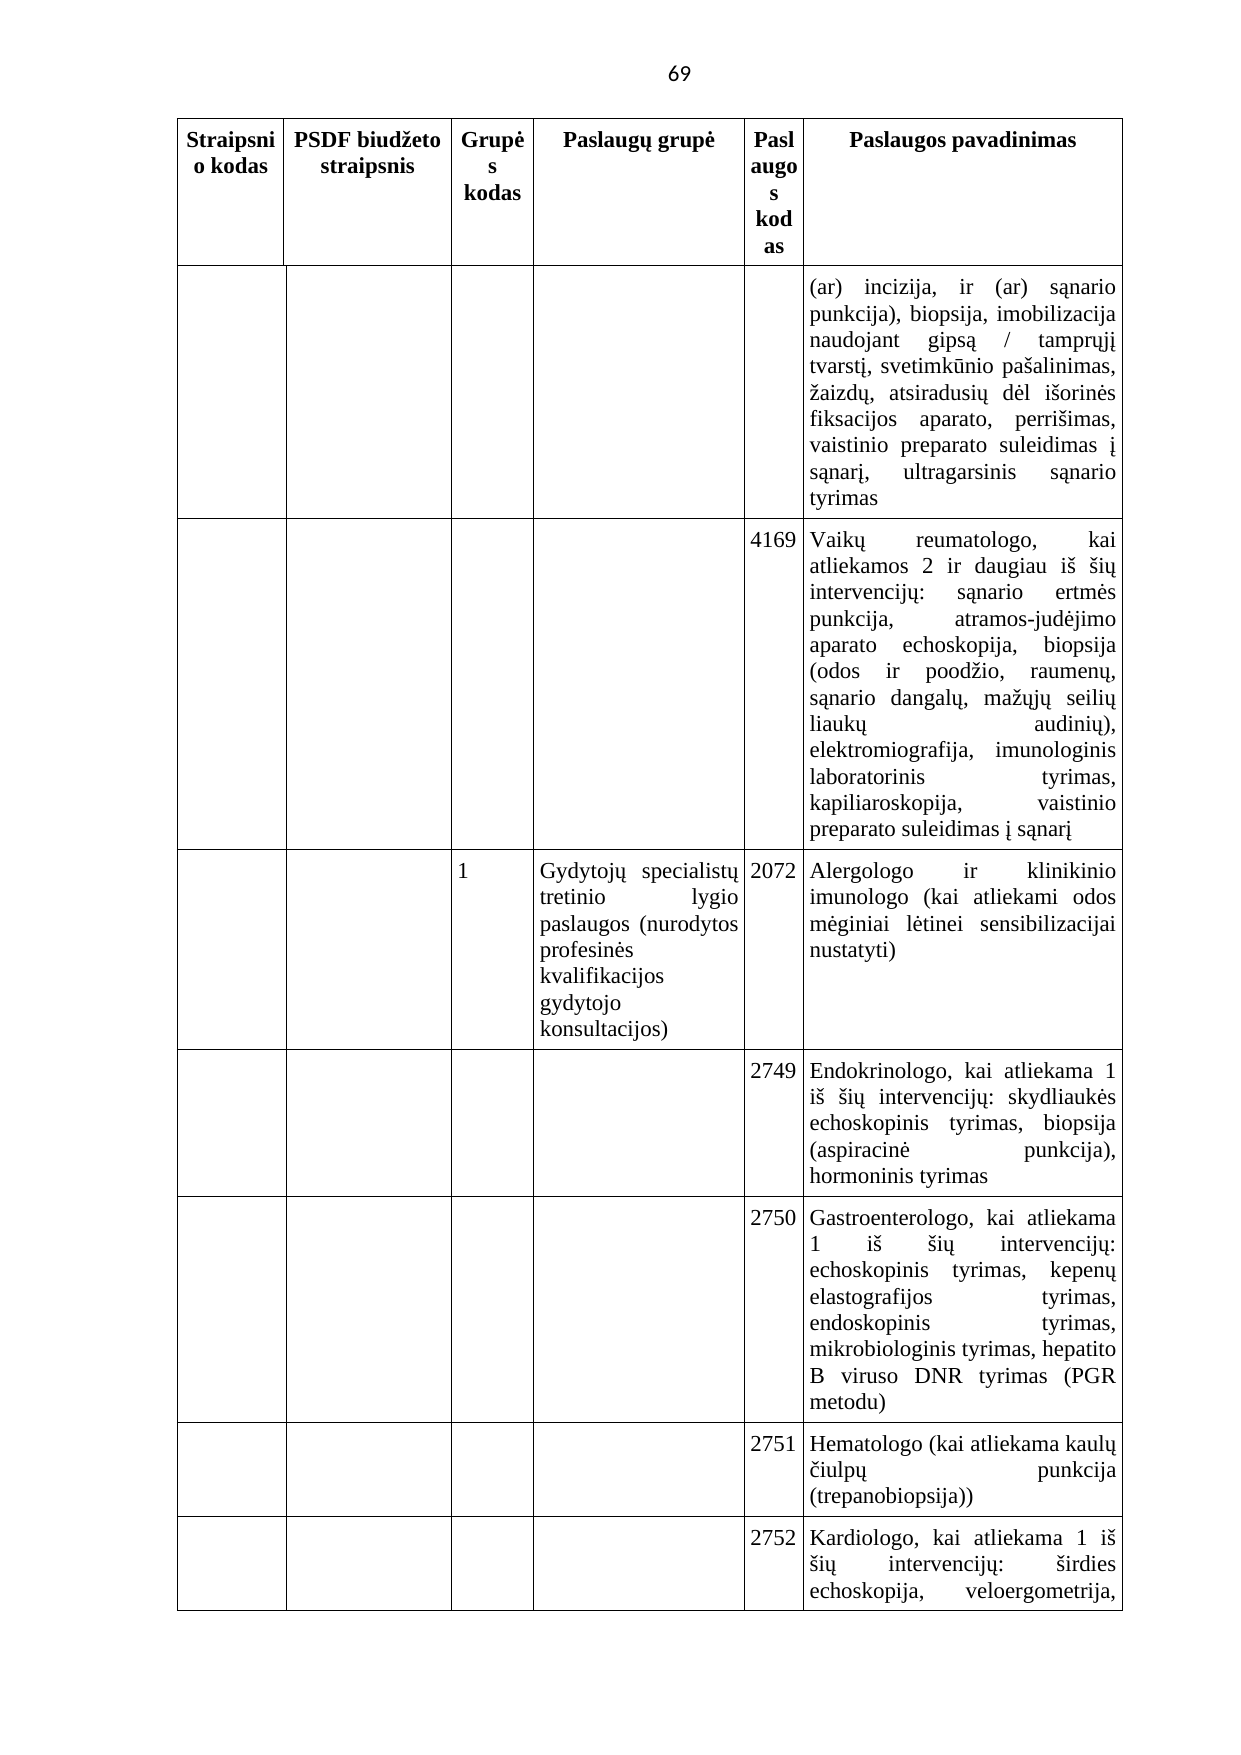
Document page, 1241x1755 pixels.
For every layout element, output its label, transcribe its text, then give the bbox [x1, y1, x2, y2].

table_cell 2751 [745, 1423, 803, 1516]
table_cell 2752 [745, 1517, 803, 1610]
table_cell Hematologo (kai atliekama kaulų čiulpų punkcija (trepanobiopsija)) [804, 1423, 1122, 1516]
table_header Paslaugos kodas [745, 119, 803, 265]
table_cell [452, 1197, 533, 1422]
table_cell [287, 1423, 451, 1516]
table_cell Gydytojų specialistų tretinio lygio paslaugos (nurodytos profesinės kvalifikacijos gydytojo konsultacijos) [534, 850, 744, 1049]
table_cell [452, 266, 533, 517]
table_cell 4169 [745, 519, 803, 849]
table_cell [287, 850, 451, 1049]
table_cell [534, 1050, 744, 1196]
table_cell [178, 1050, 286, 1196]
table_cell [178, 519, 286, 849]
table_cell 2072 [745, 850, 803, 1049]
table_cell [452, 519, 533, 849]
table_cell [452, 1423, 533, 1516]
table_cell 2750 [745, 1197, 803, 1422]
table_cell [452, 1517, 533, 1610]
table_cell (ar) incizija, ir (ar) sąnario punkcija), biopsija, imobilizacija naudojant gipsą / tamprųjį tvarstį, svetimkūnio pašalinimas, žaizdų, atsiradusių dėl išorinės fiksacijos aparato, perrišimas, vaistinio preparato suleidimas į sąnarį, ultragarsinis sąnario tyrimas [804, 266, 1122, 517]
table_cell 1 [452, 850, 533, 1049]
table_cell [178, 266, 286, 517]
table_cell [534, 1197, 744, 1422]
table_cell [534, 266, 744, 517]
table_cell [178, 1517, 286, 1610]
table_cell [287, 1197, 451, 1422]
table_cell [178, 850, 286, 1049]
table_header Straipsnio kodas [178, 119, 283, 265]
table_cell [287, 519, 451, 849]
table_cell [178, 1423, 286, 1516]
table_header Paslaugos pavadinimas [804, 119, 1122, 265]
table_header Paslaugų grupė [534, 119, 744, 265]
table_cell [745, 266, 803, 517]
table_cell 2749 [745, 1050, 803, 1196]
table_header Grupės kodas [452, 119, 533, 265]
table_cell Gastroenterologo, kai atliekama 1 iš šių intervencijų: echoskopinis tyrimas, kepenų elastografijos tyrimas, endoskopinis tyrimas, mikrobiologinis tyrimas, hepatito B viruso DNR tyrimas (PGR metodu) [804, 1197, 1122, 1422]
table_cell [534, 1517, 744, 1610]
table_cell Endokrinologo, kai atliekama 1 iš šių intervencijų: skydliaukės echoskopinis tyrimas, biopsija (aspiracinė punkcija), hormoninis tyrimas [804, 1050, 1122, 1196]
table_cell [287, 266, 451, 517]
table_cell [452, 1050, 533, 1196]
table_header PSDF biudžeto straipsnis [284, 119, 451, 265]
table_cell Kardiologo, kai atliekama 1 iš šių intervencijų: širdies echoskopija, veloergometrija, [804, 1517, 1122, 1610]
table_cell [287, 1517, 451, 1610]
table_cell Alergologo ir klinikinio imunologo (kai atliekami odos mėginiai lėtinei sensibilizacijai nustatyti) [804, 850, 1122, 1049]
table_cell [534, 1423, 744, 1516]
table_cell [287, 1050, 451, 1196]
table_cell [534, 519, 744, 849]
table_cell [178, 1197, 286, 1422]
table_cell Vaikų reumatologo, kai atliekamos 2 ir daugiau iš šių intervencijų: sąnario ertmės punkcija, atramos-judėjimo aparato echoskopija, biopsija (odos ir poodžio, raumenų, sąnario dangalų, mažųjų seilių liaukų audinių), elektromiografija, imunologinis laboratorinis tyrimas, kapiliaroskopija, vaistinio preparato suleidimas į sąnarį [804, 519, 1122, 849]
